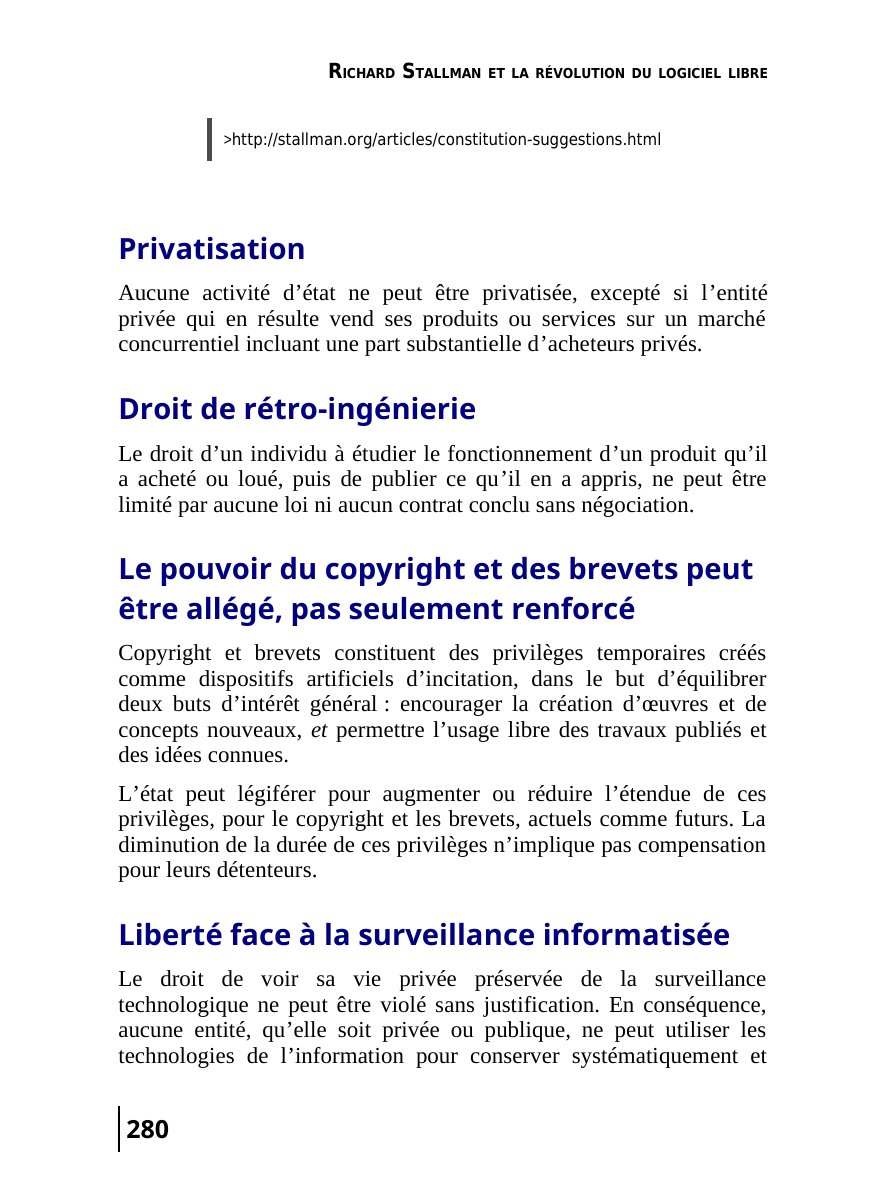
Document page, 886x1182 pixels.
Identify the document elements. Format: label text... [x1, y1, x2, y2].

subtitle Privatisation [118, 228, 768, 268]
text Aucune activité d’état ne peut être privatisée, excepté si l’entité privée qui en résulte vend ses produits ou services sur un marché concurrentiel incluant une part substantielle d’acheteurs privés. [118, 280, 768, 357]
text L’état peut légiférer pour augmenter ou réduire l’étendue de ces privilèges, pour le copyright et les brevets, actuels comme futurs. La diminution de la durée de ces privilèges n’implique pas compensation pour leurs détenteurs. [118, 780, 768, 882]
text Le droit d’un individu à étudier le fonctionnement d’un produit qu’il a acheté ou loué, puis de publier ce qu’il en a appris, ne peut être limité par aucune loi ni aucun contrat conclu sans négociation. [118, 440, 768, 517]
text Copyright et brevets constituent des privilèges temporaires créés comme dispositifs artificiels d’incitation, dans le but d’équilibrer deux buts d’intérêt général : encourager la création d’œuvres et de concepts nouveaux, et permettre l’usage libre des travaux publiés et des idées connues. [118, 640, 768, 768]
list http://stallman.org/articles/constitution-suggestions.html [212, 118, 768, 161]
subtitle Liberté face à la surveillance informatisée [118, 914, 768, 953]
subtitle Droit de rétro-ingénierie [118, 388, 768, 428]
text Le droit de voir sa vie privée préservée de la surveillance technologique ne peut être violé sans justification. En conséquence, aucune entité, qu’elle soit privée ou publique, ne peut utiliser les technologies de l’information pour conserver systématiquement et [118, 966, 768, 1068]
subtitle Le pouvoir du copyright et des brevets peut être allégé, pas seulement renforcé [118, 548, 768, 628]
